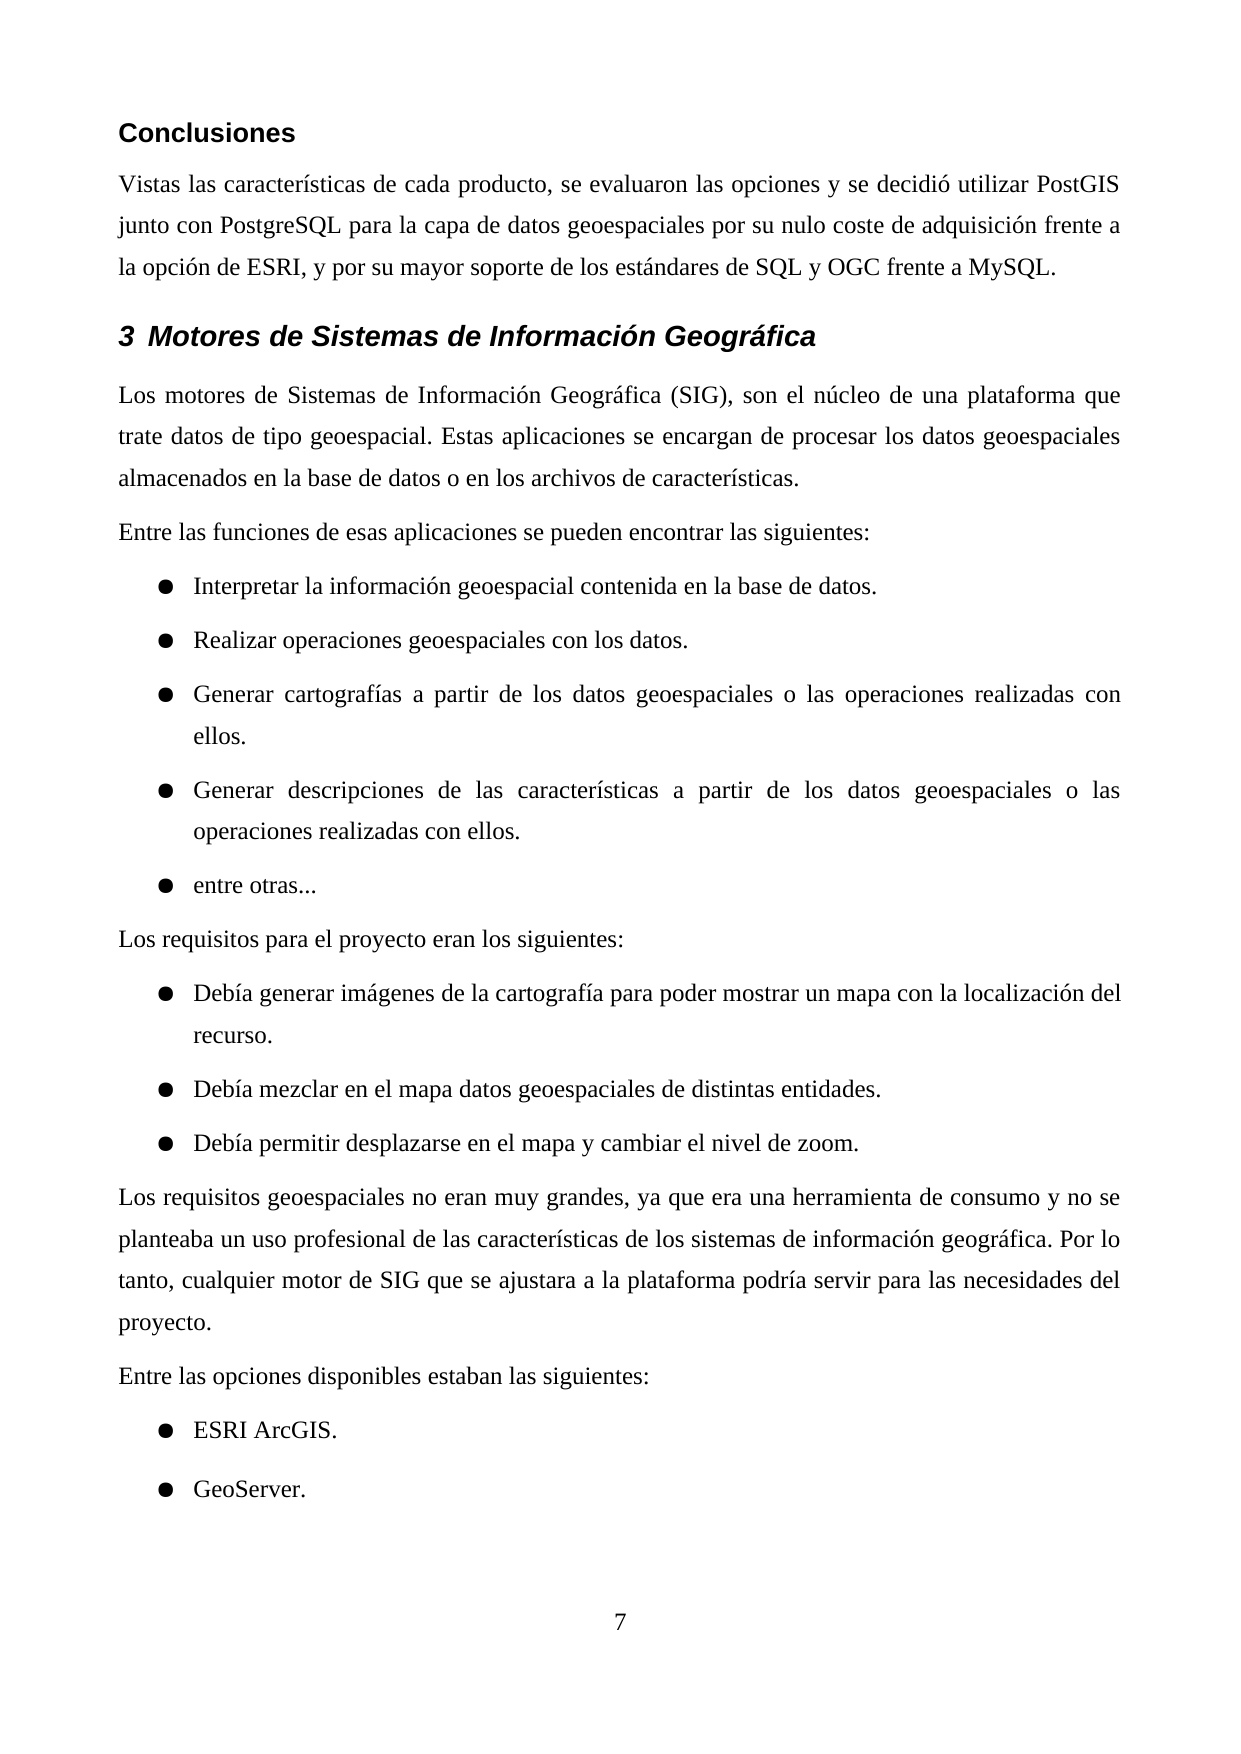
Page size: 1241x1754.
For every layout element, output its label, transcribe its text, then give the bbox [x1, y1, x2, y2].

list GeoServer. [156, 1475, 1122, 1503]
text Entre las opciones disponibles estaban las siguientes: [118, 1362, 1122, 1390]
list Realizar operaciones geoespaciales con los datos. [156, 626, 1122, 654]
text Los requisitos geoespaciales no eran muy grandes, ya que era una herramienta de consumo y no se planteaba un uso profesional de las características de los sistemas de información geográfica. Por lo tanto, cualquier motor de SIG que se ajustara a la plataforma podría servir para las necesidades del proyecto. [118, 1183, 1122, 1336]
list Debía generar imágenes de la cartografía para poder mostrar un mapa con la localización del recurso. [156, 979, 1122, 1049]
subtitle Conclusiones [118, 118, 1122, 148]
list Interpretar la información geoespacial contenida en la base de datos. [156, 572, 1122, 600]
text Los motores de Sistemas de Información Geográfica (SIG), son el núcleo de una plataforma que trate datos de tipo geoespacial. Estas aplicaciones se encargan de procesar los datos geoespaciales almacenados en la base de datos o en los archivos de características. [118, 381, 1122, 492]
text Vistas las características de cada producto, se evaluaron las opciones y se decidió utilizar PostGIS junto con PostgreSQL para la capa de datos geoespaciales por su nulo coste de adquisición frente a la opción de ESRI, y por su mayor soporte de los estándares de SQL y OGC frente a MySQL. [118, 170, 1122, 281]
list ESRI ArcGIS. [156, 1416, 1122, 1444]
subtitle Motores de Sistemas de Información Geográfica [118, 319, 1122, 352]
list entre otras... [156, 871, 1122, 899]
list Generar cartografías a partir de los datos geoespaciales o las operaciones realizadas con ellos. [156, 680, 1122, 749]
list Debía permitir desplazarse en el mapa y cambiar el nivel de zoom. [156, 1129, 1122, 1157]
text Entre las funciones de esas aplicaciones se pueden encontrar las siguientes: [118, 518, 1122, 546]
list Debía mezclar en el mapa datos geoespaciales de distintas entidades. [156, 1075, 1122, 1103]
text Los requisitos para el proyecto eran los siguientes: [118, 926, 1122, 953]
list Generar descripciones de las características a partir de los datos geoespaciales o las operaciones realizadas con ellos. [156, 776, 1122, 845]
